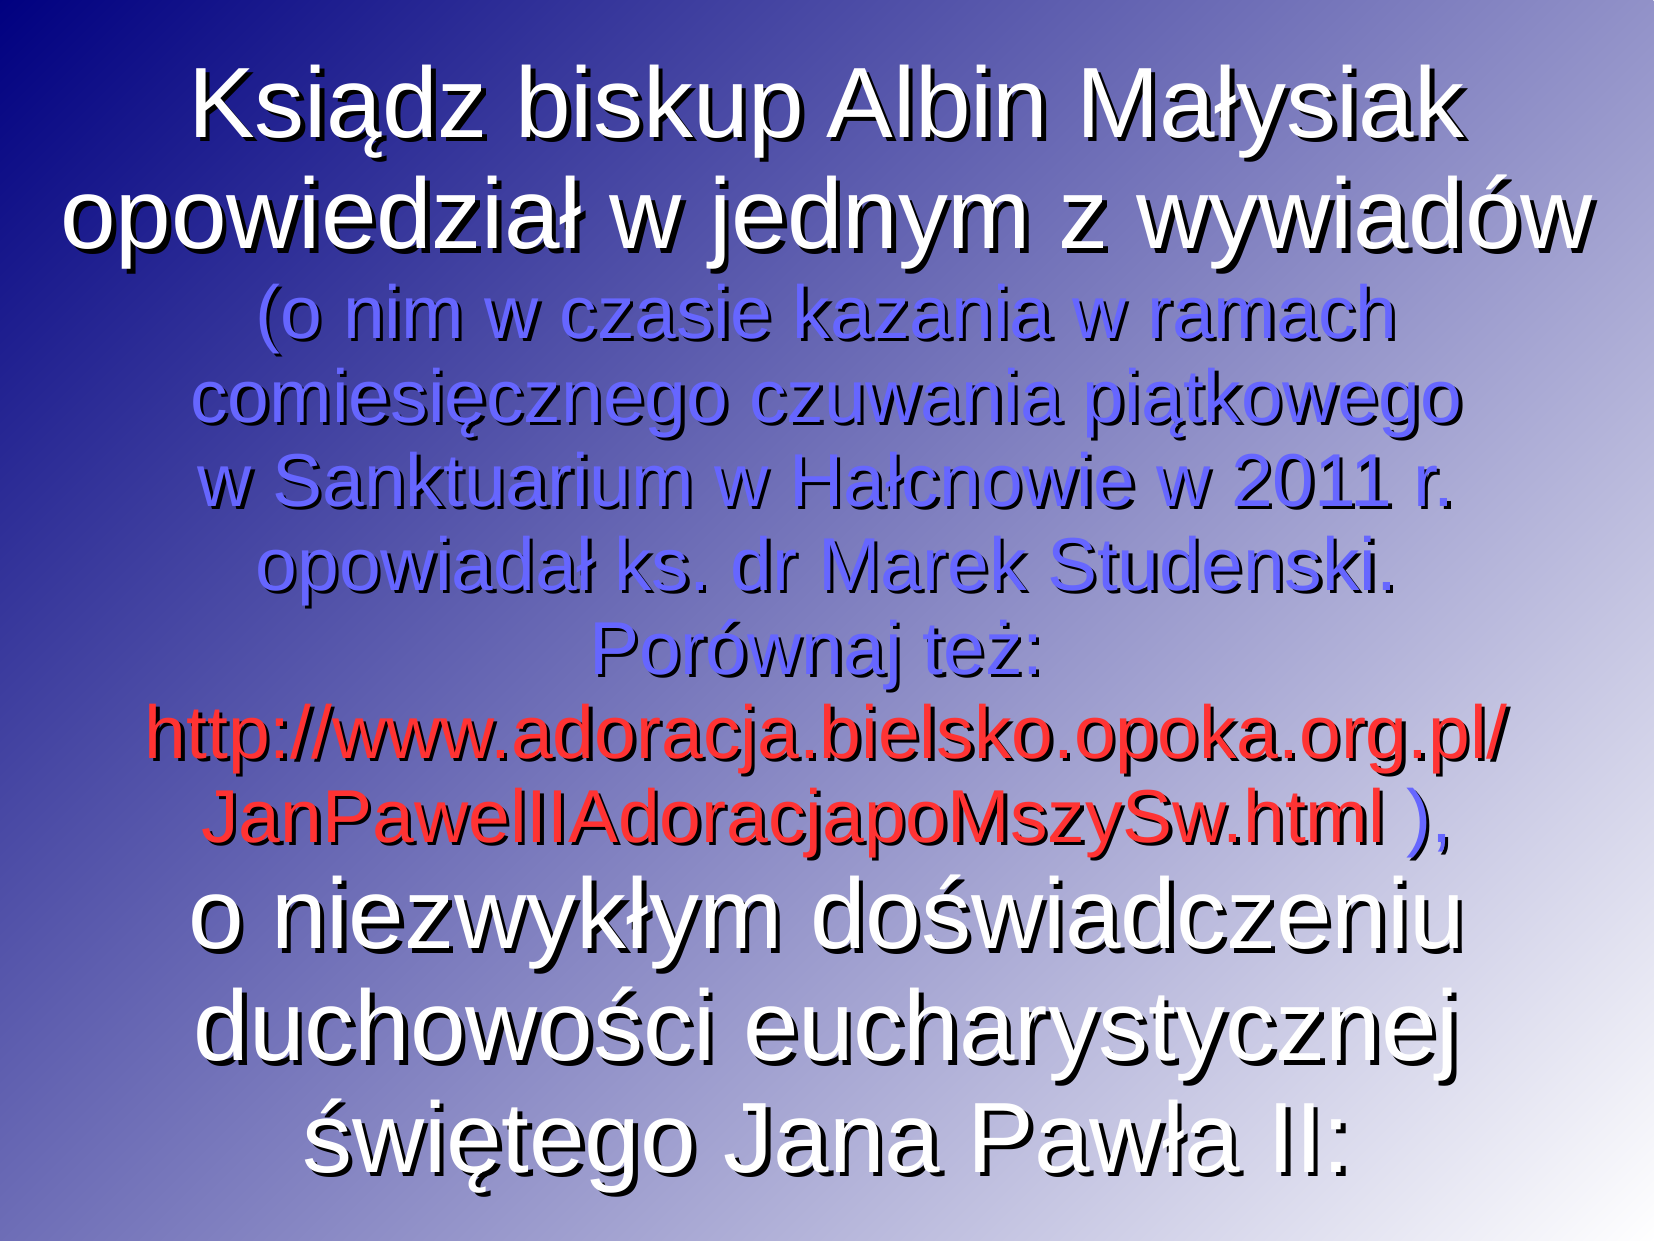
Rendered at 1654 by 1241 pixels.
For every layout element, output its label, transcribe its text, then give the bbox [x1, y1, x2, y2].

subtitle Ksiądz biskup Albin Małysiak opowiedział w jednym z wywiadów (o nim w czasie kazania w ramach comiesięcznego czuwania piątkowego w Sanktuarium w Hałcnowie w 2011 r. opowiadał ks. dr Marek Studenski. Porównaj też: http://www.adoracja.bielsko.opoka.org.pl/ JanPawelIIAdoracjapoMszySw.html ), o niezwykłym doświadczeniu duchowości eucharystycznej świętego Jana Pawła II: [0, 0, 1654, 1241]
